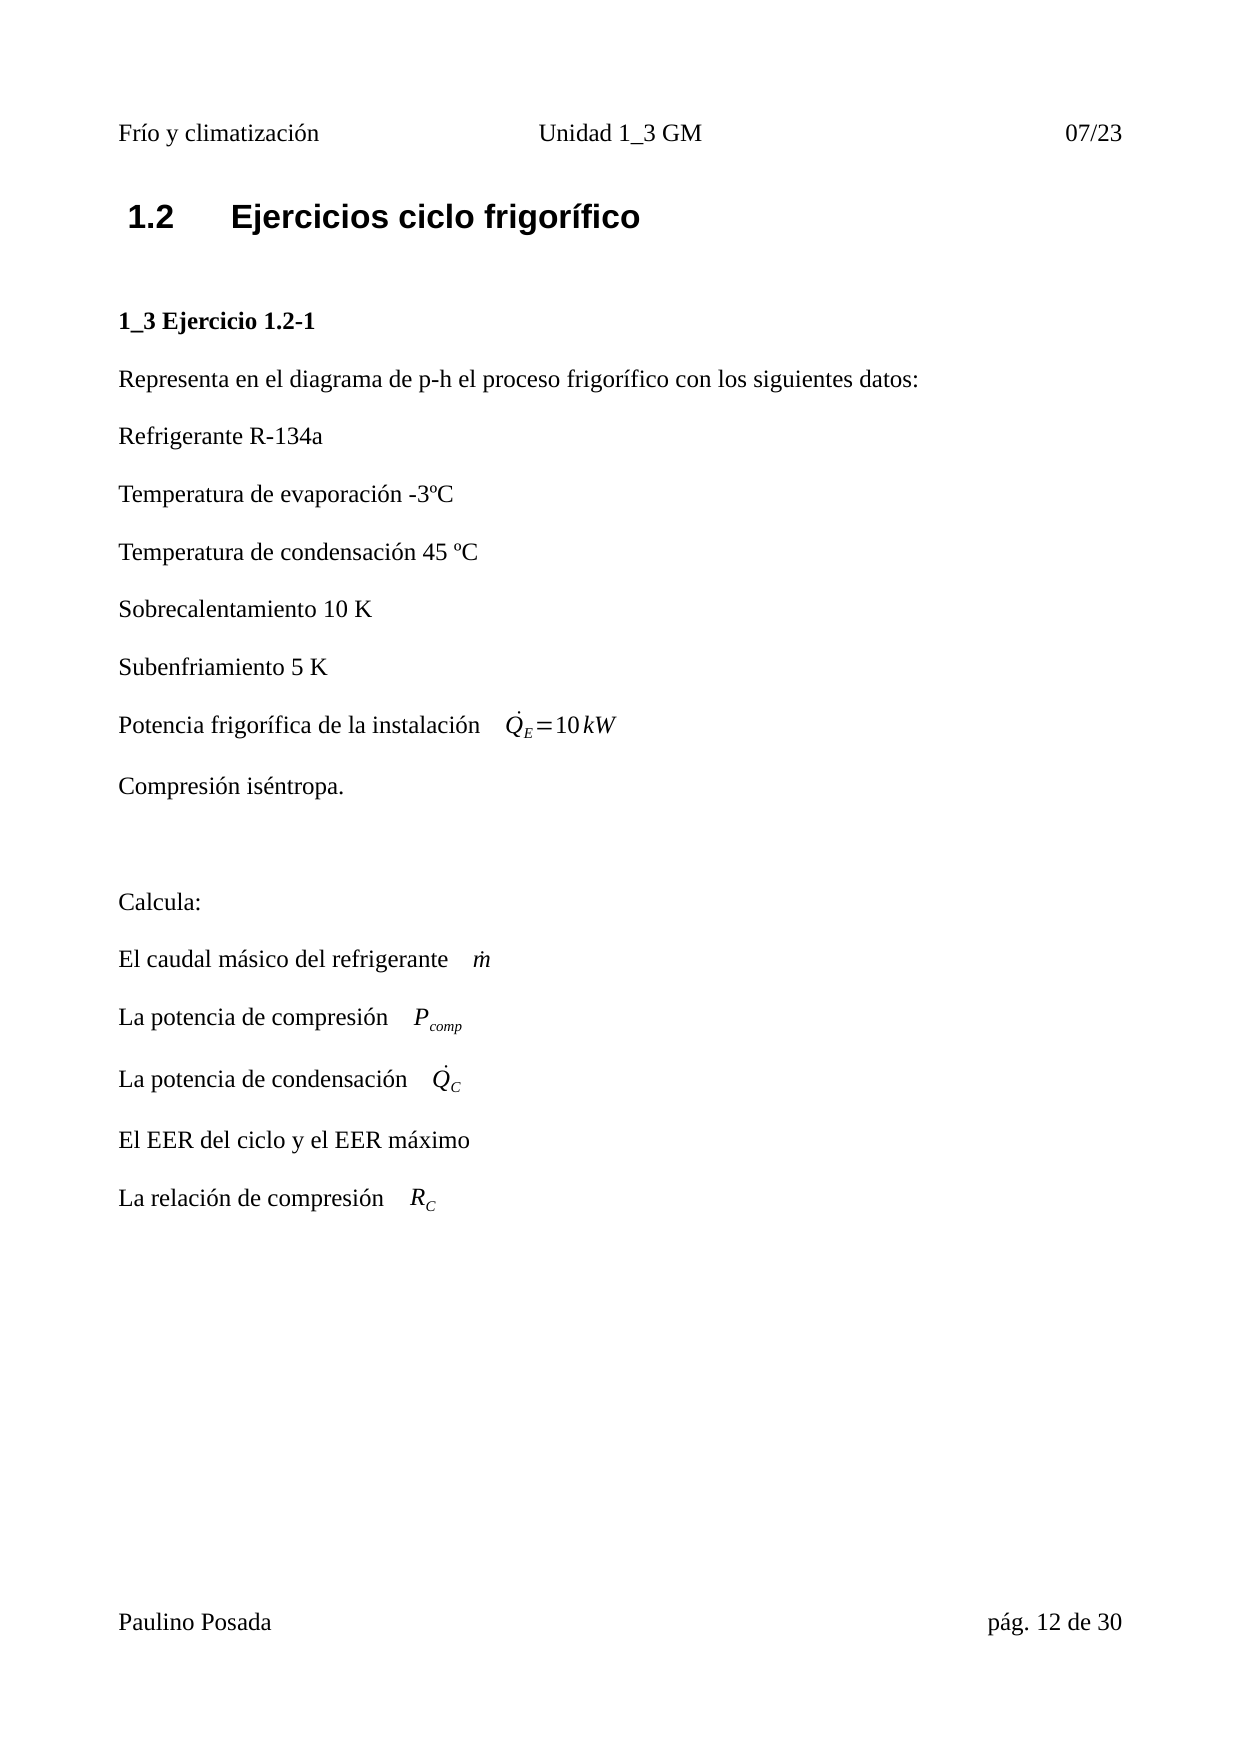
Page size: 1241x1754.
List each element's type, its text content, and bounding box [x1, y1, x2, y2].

text La potencia de condensación [118, 1064, 1122, 1096]
text Compresión iséntropa. [118, 771, 1122, 800]
text Calcula: [118, 887, 1122, 916]
text Temperatura de condensación 45 ºC [118, 537, 1122, 566]
text Refrigerante R-134a [118, 421, 1122, 450]
text El caudal másico del refrigerante [118, 944, 1122, 973]
text La relación de compresión [118, 1183, 1122, 1215]
text Representa en el diagrama de p-h el proceso frigorífico con los siguientes datos: [118, 364, 1122, 392]
subtitle Ejercicios ciclo frigorífico [118, 197, 1122, 236]
text Sobrecalentamiento 10 K [118, 594, 1122, 623]
text Subenfriamiento 5 K [118, 652, 1122, 681]
text Temperatura de evaporación -3ºC [118, 479, 1122, 508]
text Potencia frigorífica de la instalación [118, 710, 1122, 742]
text El EER del ciclo y el EER máximo [118, 1125, 1122, 1154]
text 1_3 Ejercicio 1.2-1 [118, 306, 1122, 335]
text La potencia de compresión [118, 1002, 1122, 1035]
